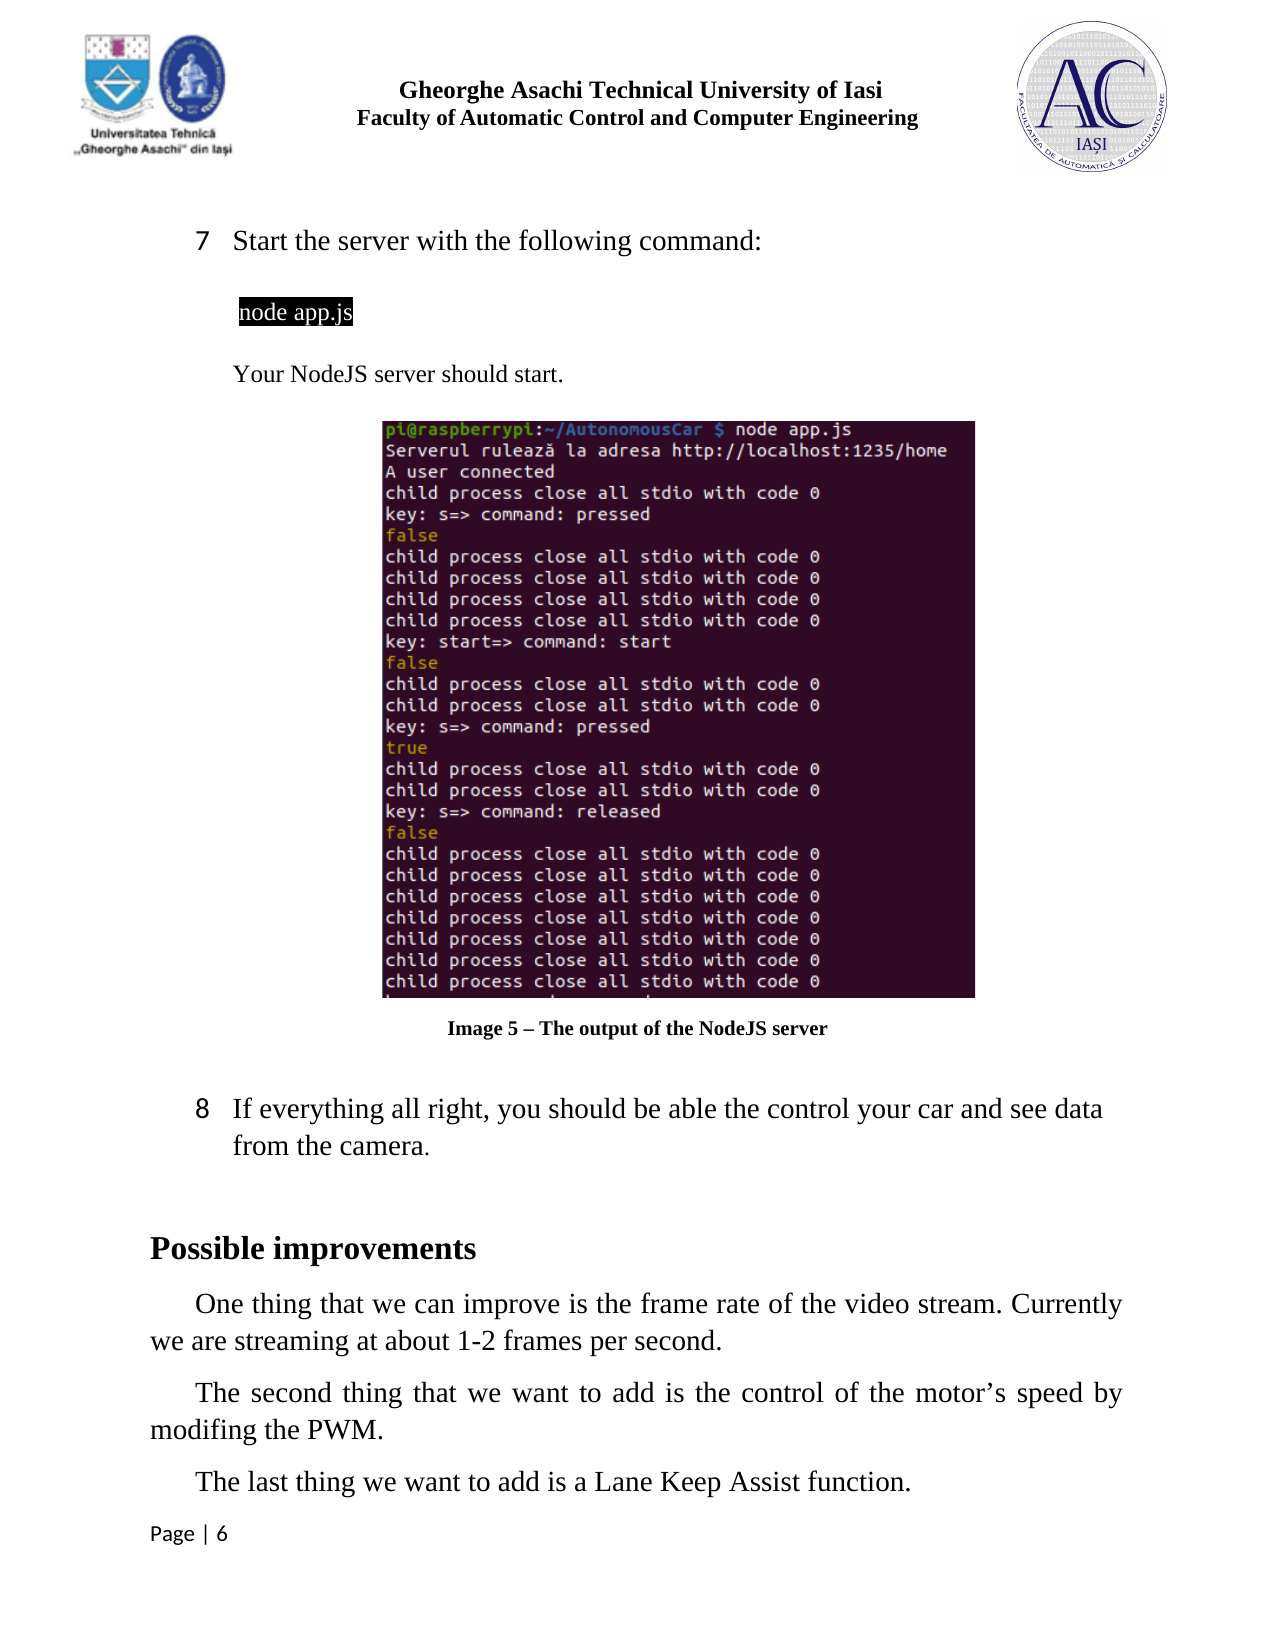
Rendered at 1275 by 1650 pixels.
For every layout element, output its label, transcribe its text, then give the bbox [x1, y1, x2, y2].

picture [48, 22, 261, 173]
list Start the server with the following command: [195, 222, 1125, 258]
text Image 5 – The output of the NodeJS server [150, 1016, 1125, 1040]
picture [1017, 21, 1167, 172]
list Your NodeJS server should start. [232, 359, 1125, 388]
picture [382, 421, 976, 998]
text The second thing that we want to add is the control of the motor’s speed by modifing the PWM. [150, 1376, 1125, 1445]
text Possible improvements [150, 1229, 1125, 1267]
text The last thing we want to add is a Lane Keep Assist function. [150, 1464, 1125, 1498]
list node app.js [232, 297, 1125, 326]
text One thing that we can improve is the frame rate of the video stream. Currently we are streaming at about 1-2 frames per second. [150, 1287, 1125, 1356]
list If everything all right, you should be able the control your car and see data from the camera. [195, 1090, 1125, 1162]
